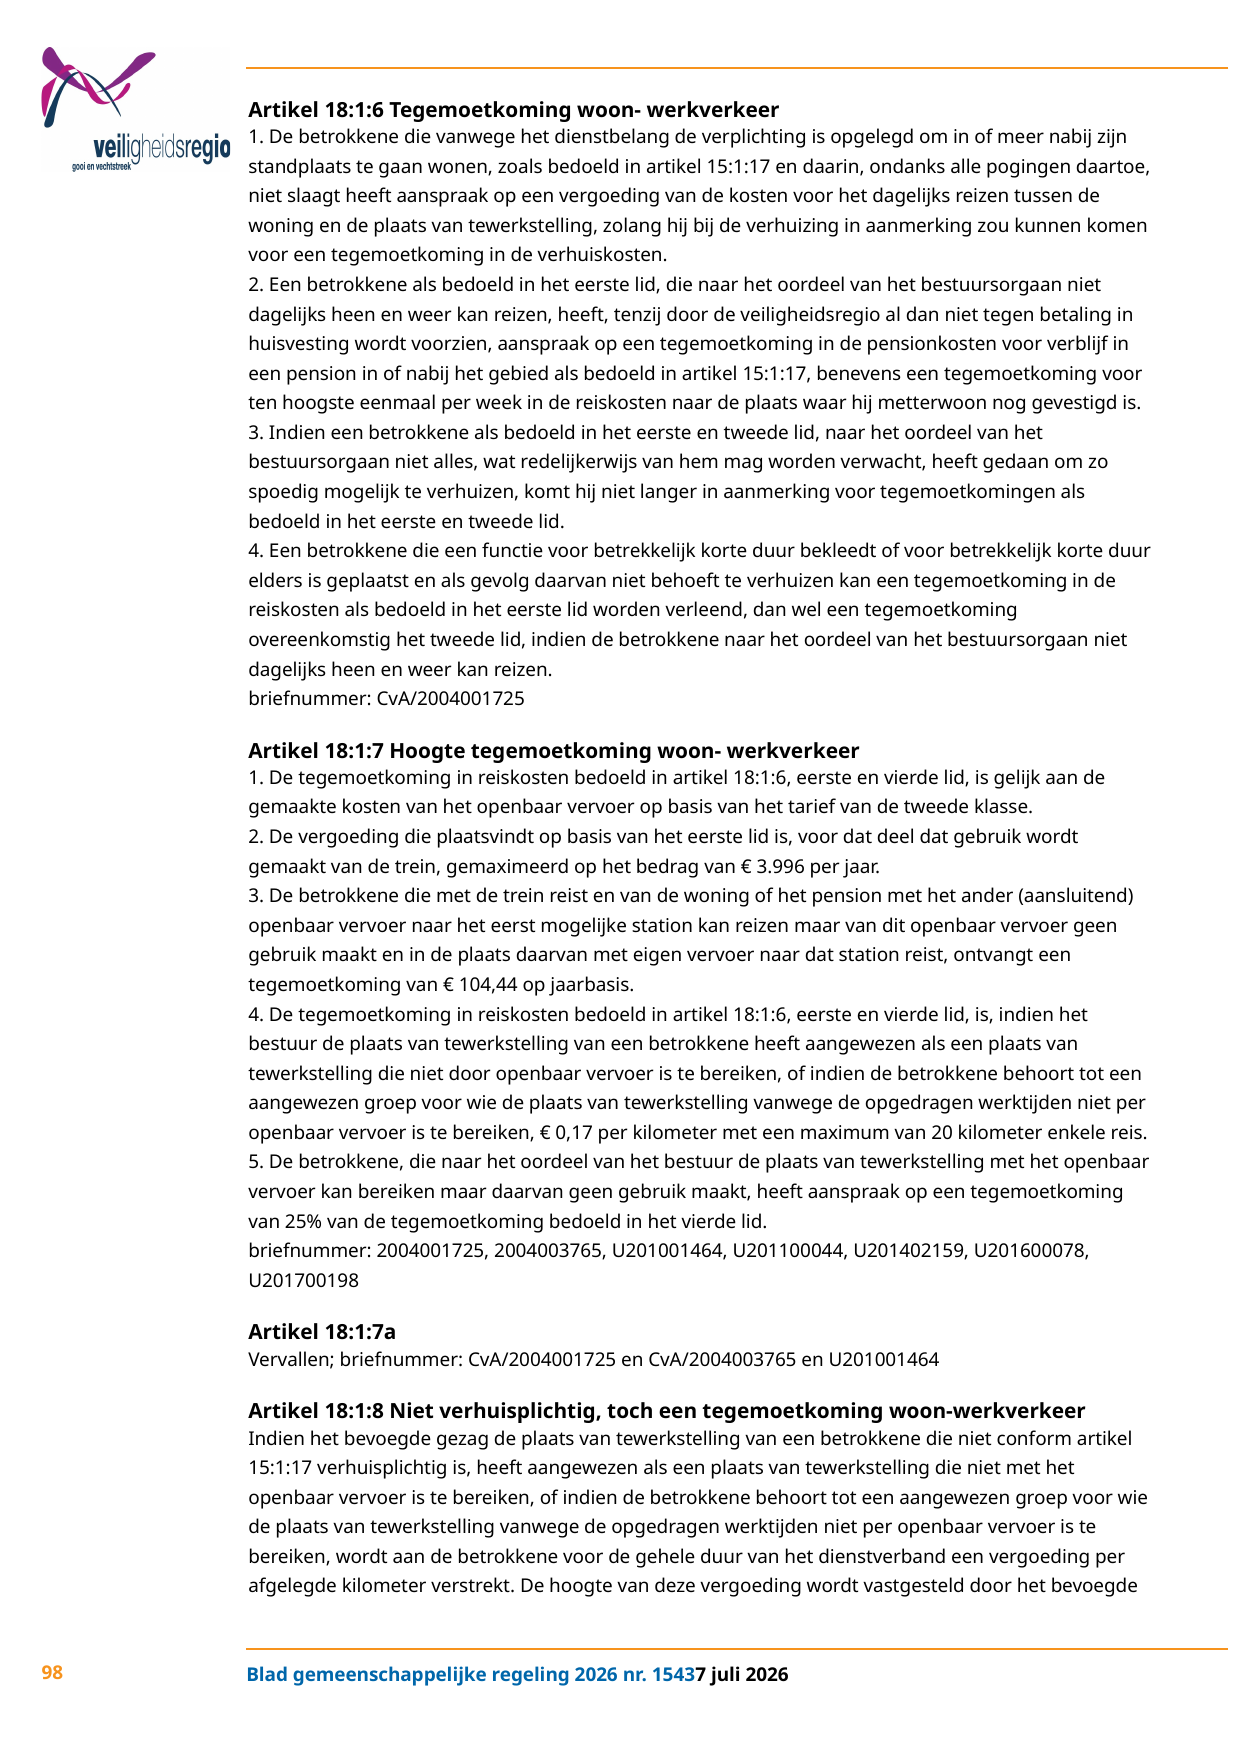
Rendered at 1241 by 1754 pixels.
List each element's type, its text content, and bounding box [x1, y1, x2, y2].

text 2. Een betrokkene als bedoeld in het eerste lid, die naar het oordeel van het bestuursorgaan niet dagelijks heen en weer kan reizen, heeft, tenzij door de veiligheidsregio al dan niet tegen betaling in huisvesting wordt voorzien, aanspraak op een tegemoetkoming in de pensionkosten voor verblijf in een pension in of nabij het gebied als bedoeld in artikel 15:1:17, benevens een tegemoetkoming voor ten hoogste eenmaal per week in de reiskosten naar de plaats waar hij metterwoon nog gevestigd is. [248, 271, 1152, 415]
text Artikel 18:1:6 Tegemoetkoming woon- werkverkeer [248, 95, 1152, 123]
text 3. De betrokkene die met de trein reist en van de woning of het pension met het ander (aansluitend) openbaar vervoer naar het eerst mogelijke station kan reizen maar van dit openbaar vervoer geen gebruik maakt en in de plaats daarvan met eigen vervoer naar dat station reist, ontvangt een tegemoetkoming van € 104,44 op jaarbasis. [248, 882, 1152, 997]
text 4. De tegemoetkoming in reiskosten bedoeld in artikel 18:1:6, eerste en vierde lid, is, indien het bestuur de plaats van tewerkstelling van een betrokkene heeft aangewezen als een plaats van tewerkstelling die niet door openbaar vervoer is te bereiken, of indien de betrokkene behoort tot een aangewezen groep voor wie de plaats van tewerkstelling vanwege de opgedragen werktijden niet per openbaar vervoer is te bereiken, € 0,17 per kilometer met een maximum van 20 kilometer enkele reis. [248, 1001, 1152, 1145]
text 2. De vergoeding die plaatsvindt op basis van het eerste lid is, voor dat deel dat gebruik wordt gemaakt van de trein, gemaximeerd op het bedrag van € 3.996 per jaar. [248, 823, 1152, 879]
text Vervallen; briefnummer: CvA/2004001725 en CvA/2004003765 en U201001464 [248, 1346, 1152, 1372]
text Artikel 18:1:7a [248, 1317, 1152, 1346]
text briefnummer: 2004001725, 2004003765, U201001464, U201100044, U201402159, U201600078, U201700198 [248, 1237, 1152, 1293]
text Artikel 18:1:8 Niet verhuisplichtig, toch een tegemoetkoming woon-werkverkeer [248, 1396, 1152, 1425]
text Indien het bevoegde gezag de plaats van tewerkstelling van een betrokkene die niet conform artikel 15:1:17 verhuisplichtig is, heeft aangewezen als een plaats van tewerkstelling die niet met het openbaar vervoer is te bereiken, of indien de betrokkene behoort tot een aangewezen groep voor wie de plaats van tewerkstelling vanwege de opgedragen werktijden niet per openbaar vervoer is te bereiken, wordt aan de betrokkene voor de gehele duur van het dienstverband een vergoeding per afgelegde kilometer verstrekt. De hoogte van deze vergoeding wordt vastgesteld door het bevoegde [248, 1425, 1152, 1598]
text Artikel 18:1:7 Hoogte tegemoetkoming woon- werkverkeer [248, 736, 1152, 764]
picture [41, 47, 231, 172]
text 1. De betrokkene die vanwege het dienstbelang de verplichting is opgelegd om in of meer nabij zijn standplaats te gaan wonen, zoals bedoeld in artikel 15:1:17 en daarin, ondanks alle pogingen daartoe, niet slaagt heeft aanspraak op een vergoeding van de kosten voor het dagelijks reizen tussen de woning en de plaats van tewerkstelling, zolang hij bij de verhuizing in aanmerking zou kunnen komen voor een tegemoetkoming in de verhuiskosten. [248, 123, 1152, 267]
text 1. De tegemoetkoming in reiskosten bedoeld in artikel 18:1:6, eerste en vierde lid, is gelijk aan de gemaakte kosten van het openbaar vervoer op basis van het tarief van de tweede klasse. [248, 764, 1152, 819]
text briefnummer: CvA/2004001725 [248, 685, 1152, 711]
text 4. Een betrokkene die een functie voor betrekkelijk korte duur bekleedt of voor betrekkelijk korte duur elders is geplaatst en als gevolg daarvan niet behoeft te verhuizen kan een tegemoetkoming in de reiskosten als bedoeld in het eerste lid worden verleend, dan wel een tegemoetkoming overeenkomstig het tweede lid, indien de betrokkene naar het oordeel van het bestuursorgaan niet dagelijks heen en weer kan reizen. [248, 537, 1152, 681]
text 5. De betrokkene, die naar het oordeel van het bestuur de plaats van tewerkstelling met het openbaar vervoer kan bereiken maar daarvan geen gebruik maakt, heeft aanspraak op een tegemoetkoming van 25% van de tegemoetkoming bedoeld in het vierde lid. [248, 1149, 1152, 1234]
text 3. Indien een betrokkene als bedoeld in het eerste en tweede lid, naar het oordeel van het bestuursorgaan niet alles, wat redelijkerwijs van hem mag worden verwacht, heeft gedaan om zo spoedig mogelijk te verhuizen, komt hij niet langer in aanmerking voor tegemoetkomingen als bedoeld in het eerste en tweede lid. [248, 419, 1152, 533]
